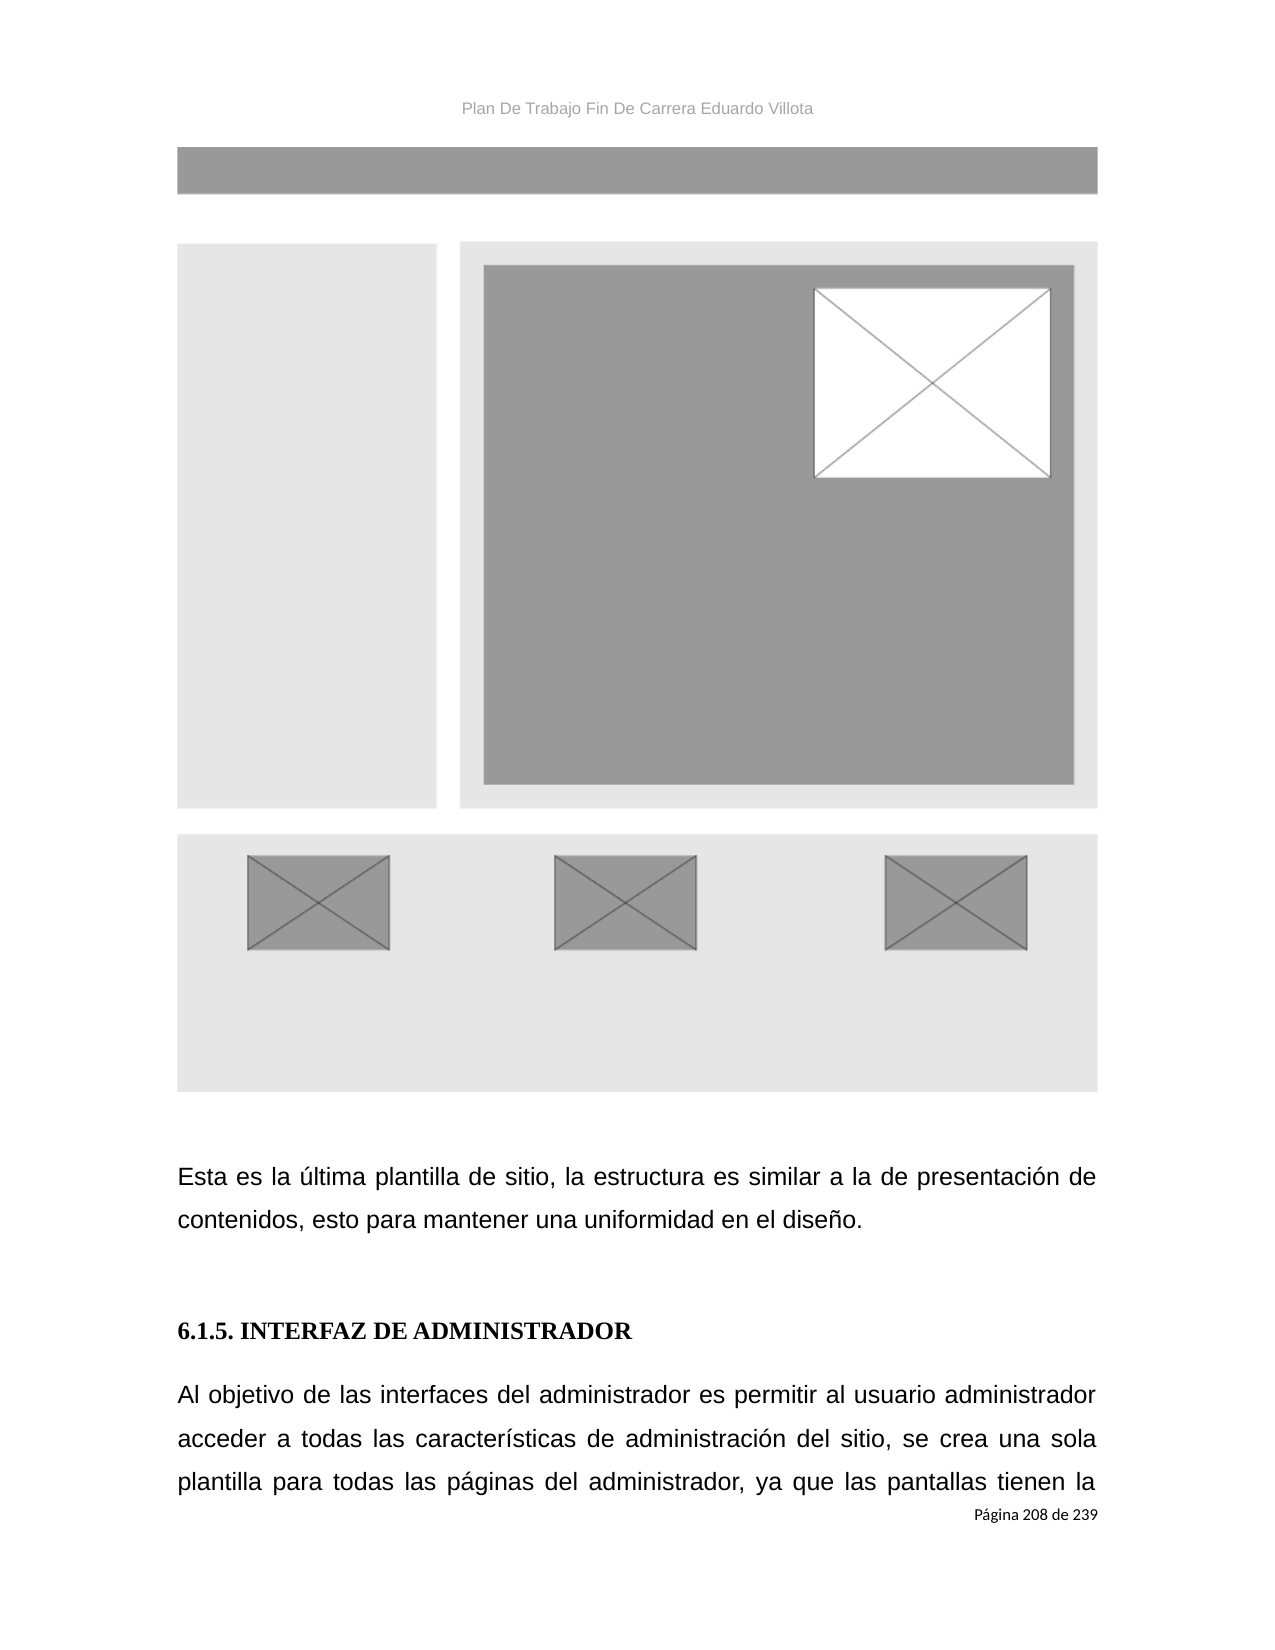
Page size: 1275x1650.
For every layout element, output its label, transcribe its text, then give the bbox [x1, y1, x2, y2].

picture [177, 147, 1098, 1092]
text Al objetivo de las interfaces del administrador es permitir al usuario administrador acceder a todas las características de administración del sitio, se crea una sola plantilla para todas las páginas del administrador, ya que las pantallas tienen la [177, 1380, 1098, 1495]
text Esta es la última plantilla de sitio, la estructura es similar a la de presentación de contenidos, esto para mantener una uniformidad en el diseño. [177, 1162, 1098, 1234]
text 6.1.5. INTERFAZ DE ADMINISTRADOR [177, 1316, 1098, 1345]
